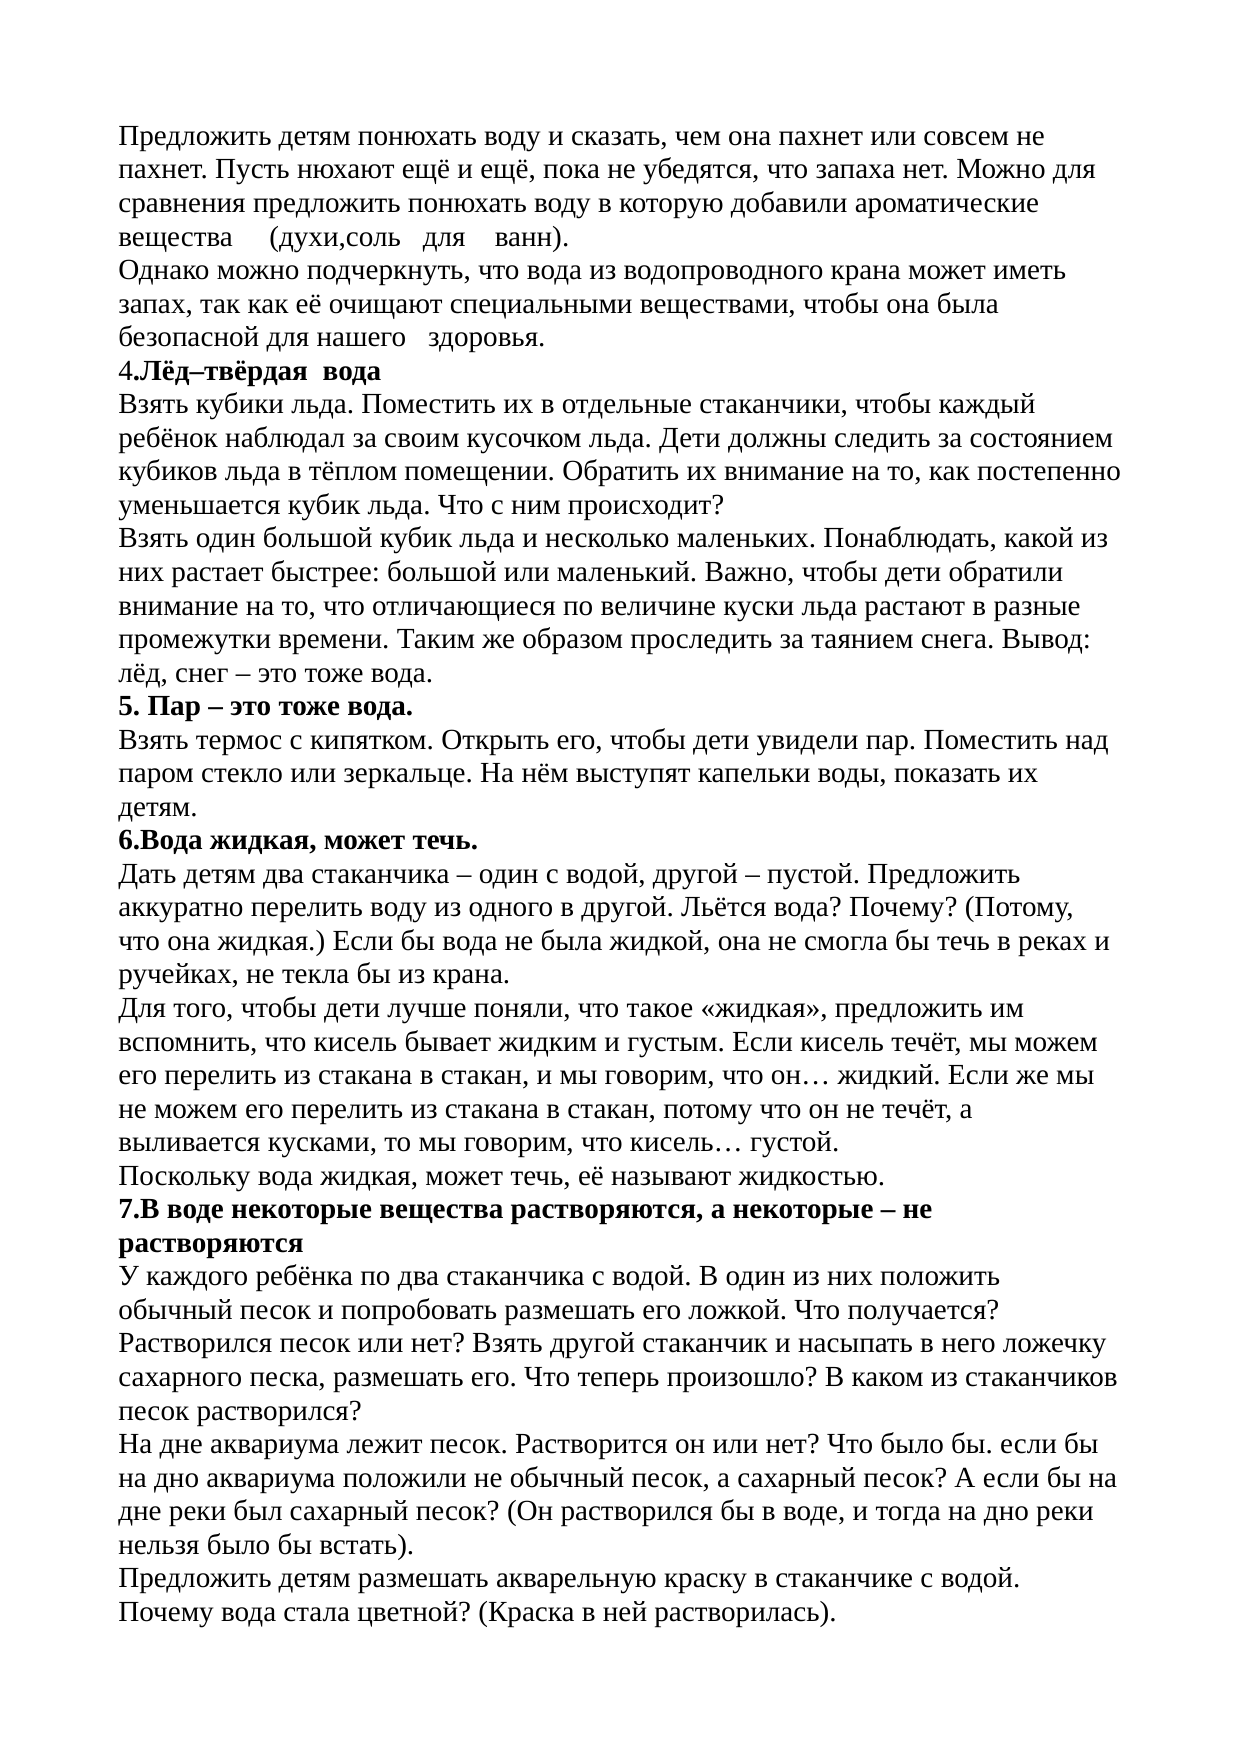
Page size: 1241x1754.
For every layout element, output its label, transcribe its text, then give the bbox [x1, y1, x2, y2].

text Для того, чтобы дети лучше поняли, что такое «жидкая», предложить им вспомнить, что кисель бывает жидким и густым. Если кисель течёт, мы можем его перелить из стакана в стакан, и мы говорим, что он… жидкий. Если же мы не можем его перелить из стакана в стакан, потому что он не течёт, а выливается кусками, то мы говорим, что кисель… густой. [118, 990, 1122, 1158]
text У каждого ребёнка по два стаканчика с водой. В один из них положить обычный песок и попробовать размешать его ложкой. Что получается? Растворился песок или нет? Взять другой стаканчик и насыпать в него ложечку сахарного песка, размешать его. Что теперь произошло? В каком из стаканчиков песок растворился? [118, 1258, 1122, 1426]
text Предложить детям понюхать воду и сказать, чем она пахнет или совсем не пахнет. Пусть нюхают ещё и ещё, пока не убедятся, что запаха нет. Можно для сравнения предложить понюхать воду в которую добавили ароматические вещества (духи,соль для ванн). [118, 118, 1122, 252]
text 7.В воде некоторые вещества растворяются, а некоторые – не растворяются [118, 1191, 1122, 1258]
text Взять термос с кипятком. Открыть его, чтобы дети увидели пар. Поместить над паром стекло или зеркальце. На нём выступят капельки воды, показать их детям. [118, 722, 1122, 822]
text Поскольку вода жидкая, может течь, её называют жидкостью. [118, 1158, 1122, 1191]
text Дать детям два стаканчика – один с водой, другой – пустой. Предложить аккуратно перелить воду из одного в другой. Льётся вода? Почему? (Потому, что она жидкая.) Если бы вода не была жидкой, она не смогла бы течь в реках и ручейках, не текла бы из крана. [118, 856, 1122, 990]
text На дне аквариума лежит песок. Растворится он или нет? Что было бы. если бы на дно аквариума положили не обычный песок, а сахарный песок? А если бы на дне реки был сахарный песок? (Он растворился бы в воде, и тогда на дно реки нельзя было бы встать). [118, 1426, 1122, 1560]
text 5. Пар – это тоже вода. [118, 688, 1122, 722]
text Предложить детям размешать акварельную краску в стаканчике с водой. Почему вода стала цветной? (Краска в ней растворилась). [118, 1560, 1122, 1627]
text 6.Вода жидкая, может течь. [118, 822, 1122, 856]
text 4.Лёд–твёрдая вода [118, 353, 1122, 386]
text Однако можно подчеркнуть, что вода из водопроводного крана может иметь запах, так как её очищают специальными веществами, чтобы она была безопасной для нашего здоровья. [118, 252, 1122, 353]
text Взять кубики льда. Поместить их в отдельные стаканчики, чтобы каждый ребёнок наблюдал за своим кусочком льда. Дети должны следить за состоянием кубиков льда в тёплом помещении. Обратить их внимание на то, как постепенно уменьшается кубик льда. Что с ним происходит? [118, 386, 1122, 521]
text Взять один большой кубик льда и несколько маленьких. Понаблюдать, какой из них растает быстрее: большой или маленький. Важно, чтобы дети обратили внимание на то, что отличающиеся по величине куски льда растают в разные промежутки времени. Таким же образом проследить за таянием снега. Вывод: лёд, снег – это тоже вода. [118, 521, 1122, 688]
